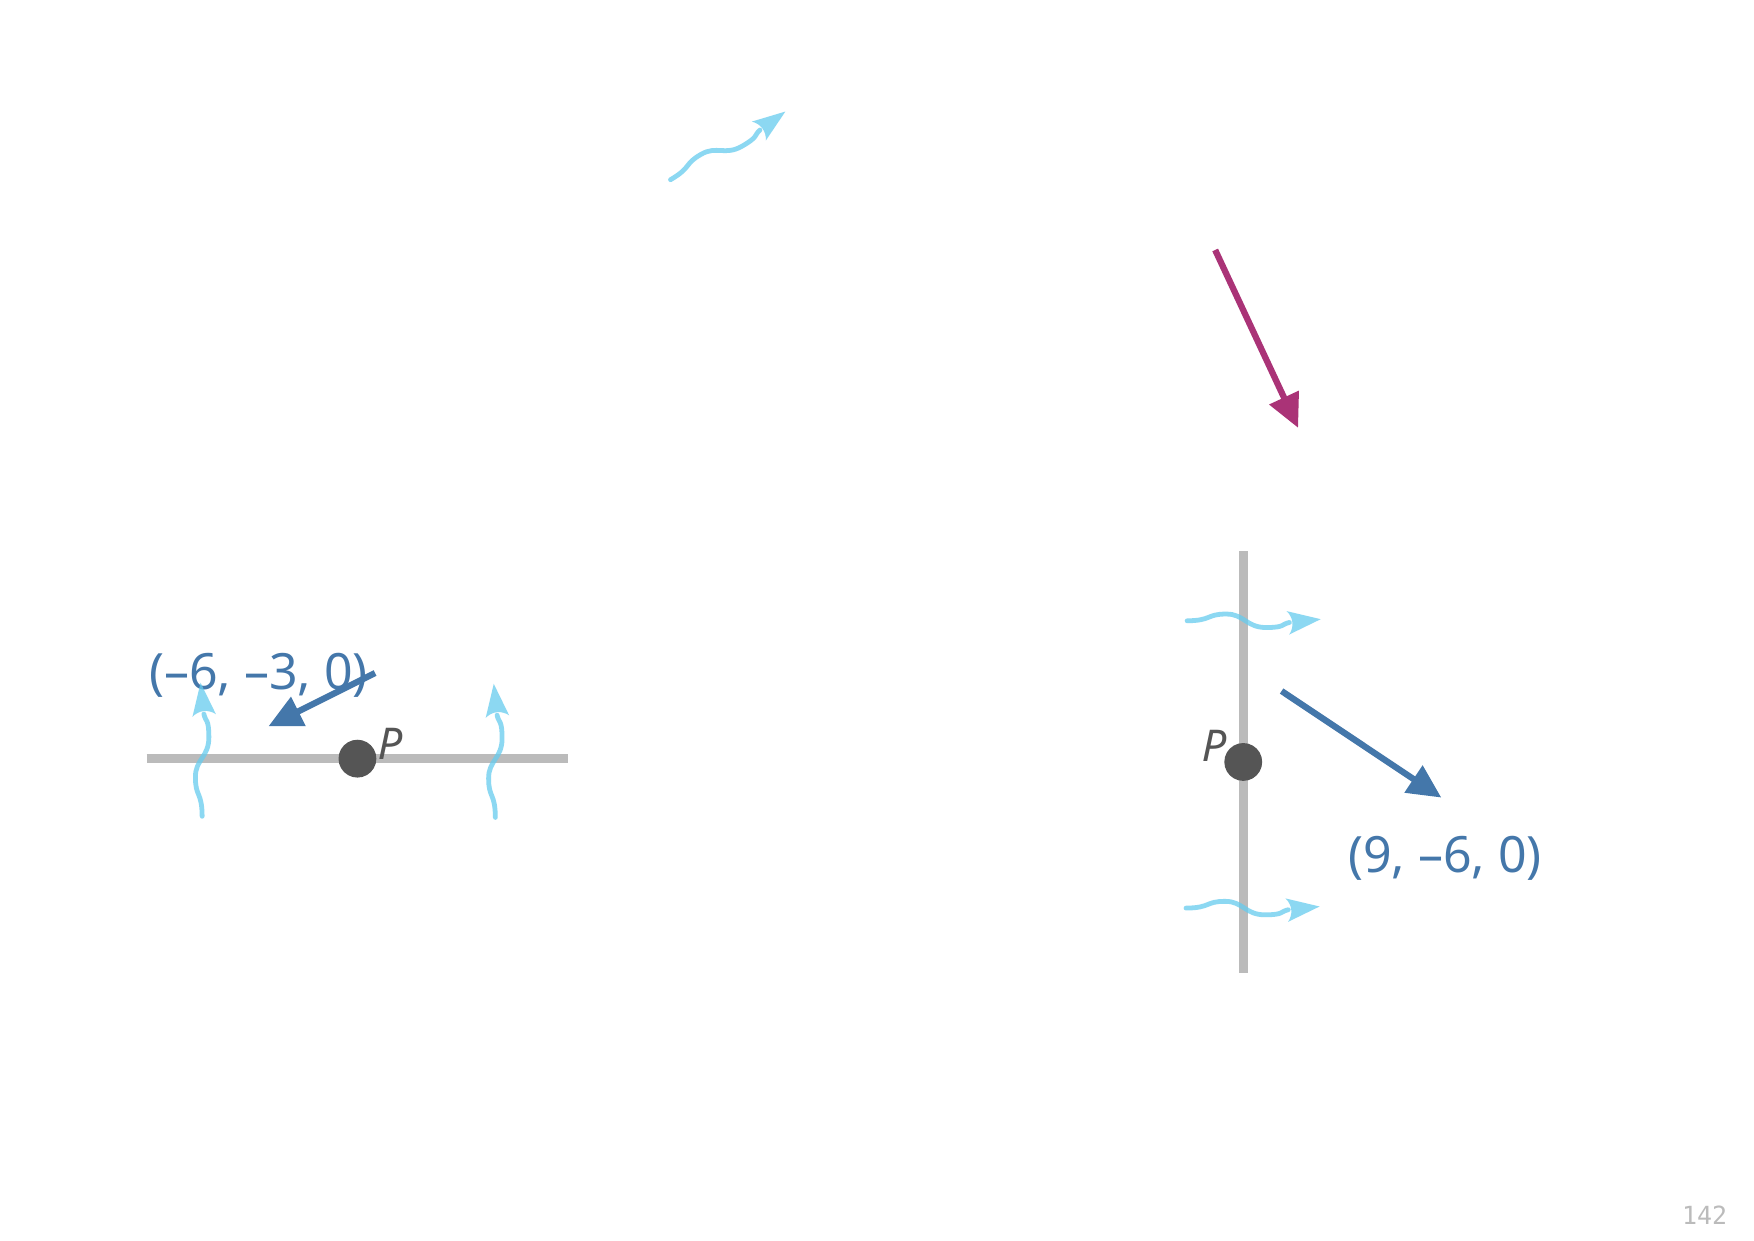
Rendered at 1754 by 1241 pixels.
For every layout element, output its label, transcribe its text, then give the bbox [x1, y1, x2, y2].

text_box [1224, 743, 1263, 781]
text_box P [362, 700, 420, 763]
text_box (–6, –3, 0) [134, 621, 373, 692]
text_box (9, –6, 0) [1333, 804, 1547, 875]
text_box P [1186, 701, 1244, 765]
text_box [338, 739, 376, 778]
